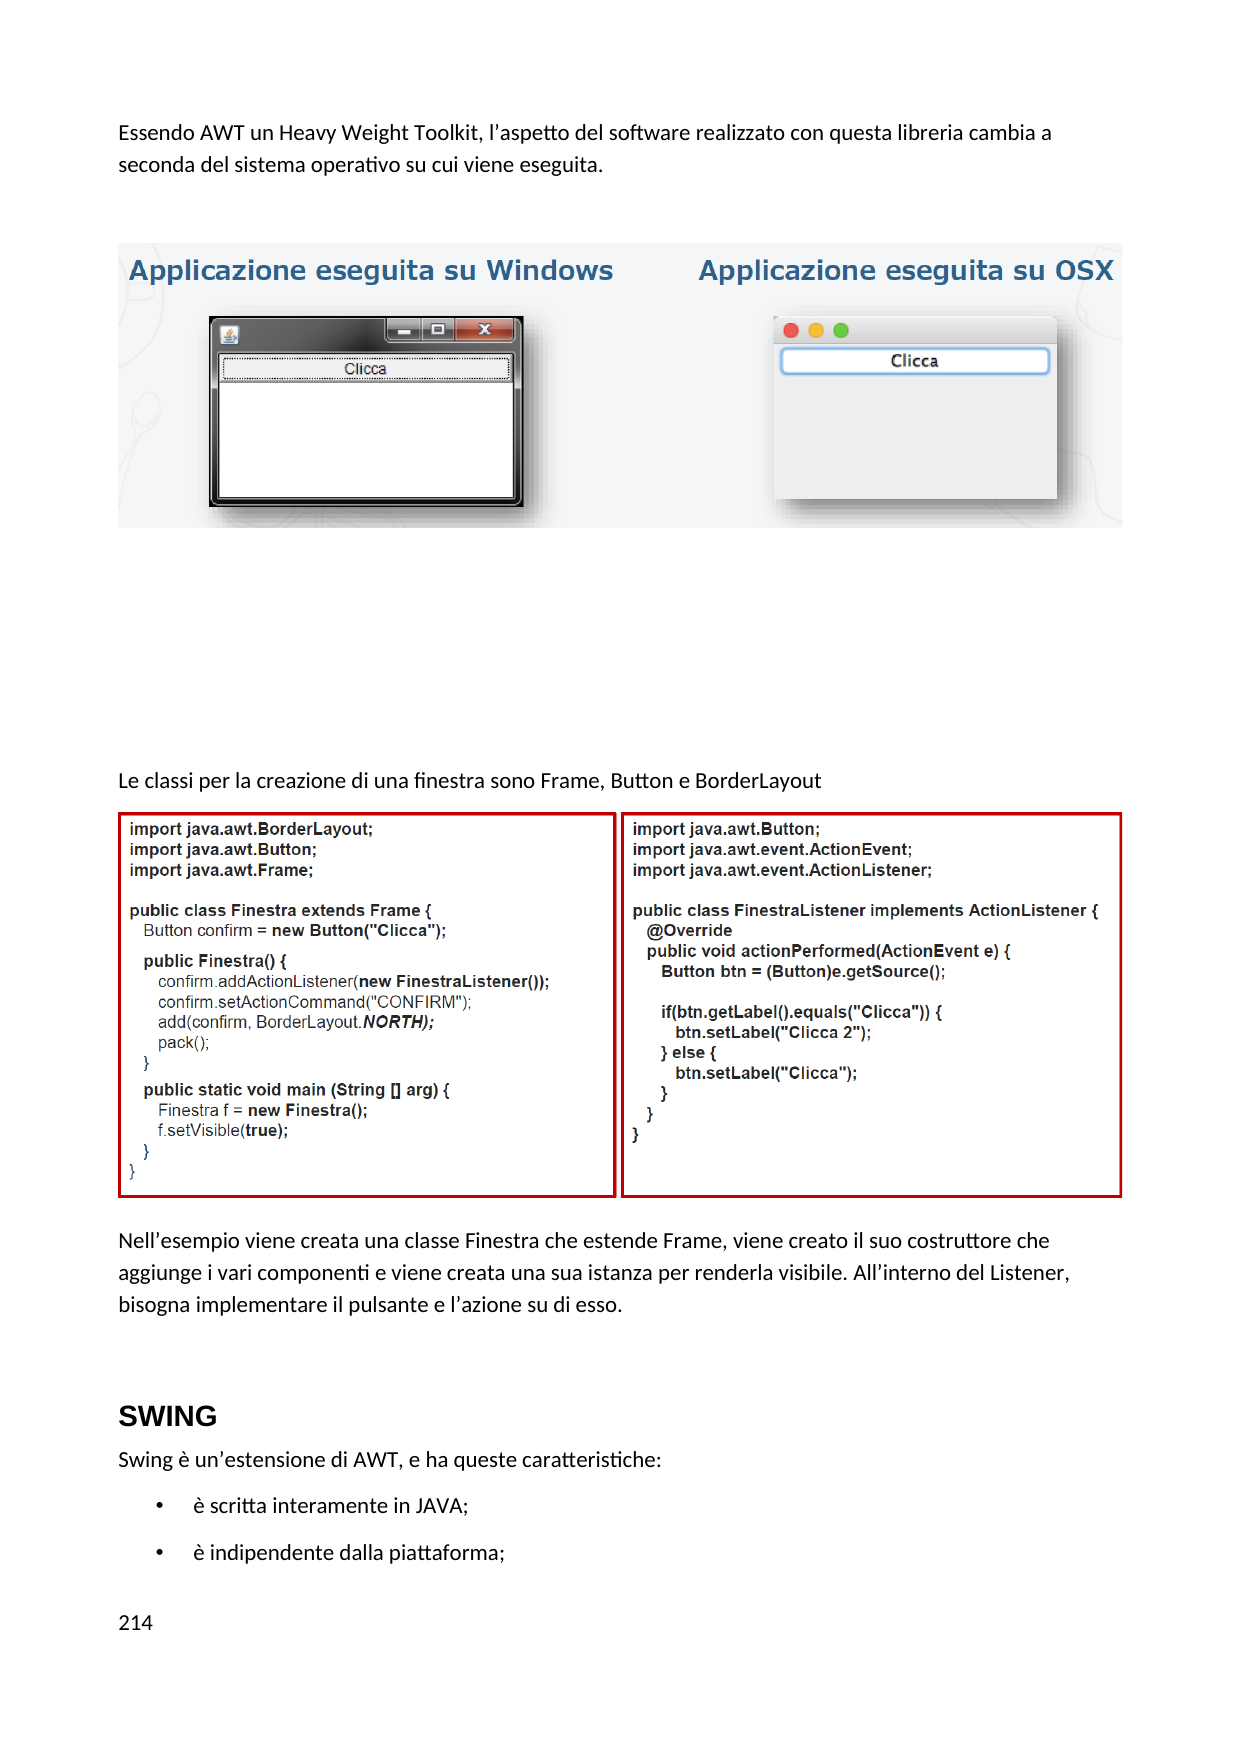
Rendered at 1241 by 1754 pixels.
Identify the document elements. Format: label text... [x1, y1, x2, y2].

text Swing è un’estensione di AWT, e ha queste caratteristiche: [118, 1445, 1122, 1473]
list è indipendente dalla piattaforma; [156, 1538, 1122, 1566]
text Essendo AWT un Heavy Weight Toolkit, l’aspetto del software realizzato con questa libreria cambia a seconda del sistema operativo su cui viene eseguita. [118, 118, 1122, 178]
list è scritta interamente in JAVA; [156, 1491, 1122, 1519]
text Nell’esempio viene creata una classe Finestra che estende Frame, viene creato il suo costruttore che aggiunge i vari componenti e viene creata una sua istanza per renderla visibile. All’interno del Listener, bisogna implementare il pulsante e l’azione su di esso. [118, 1226, 1122, 1318]
text Le classi per la creazione di una finestra sono Frame, Button e BorderLayout [118, 766, 1122, 794]
picture [118, 812, 1123, 1198]
picture [118, 243, 1123, 528]
subtitle SWING [118, 1398, 1122, 1432]
